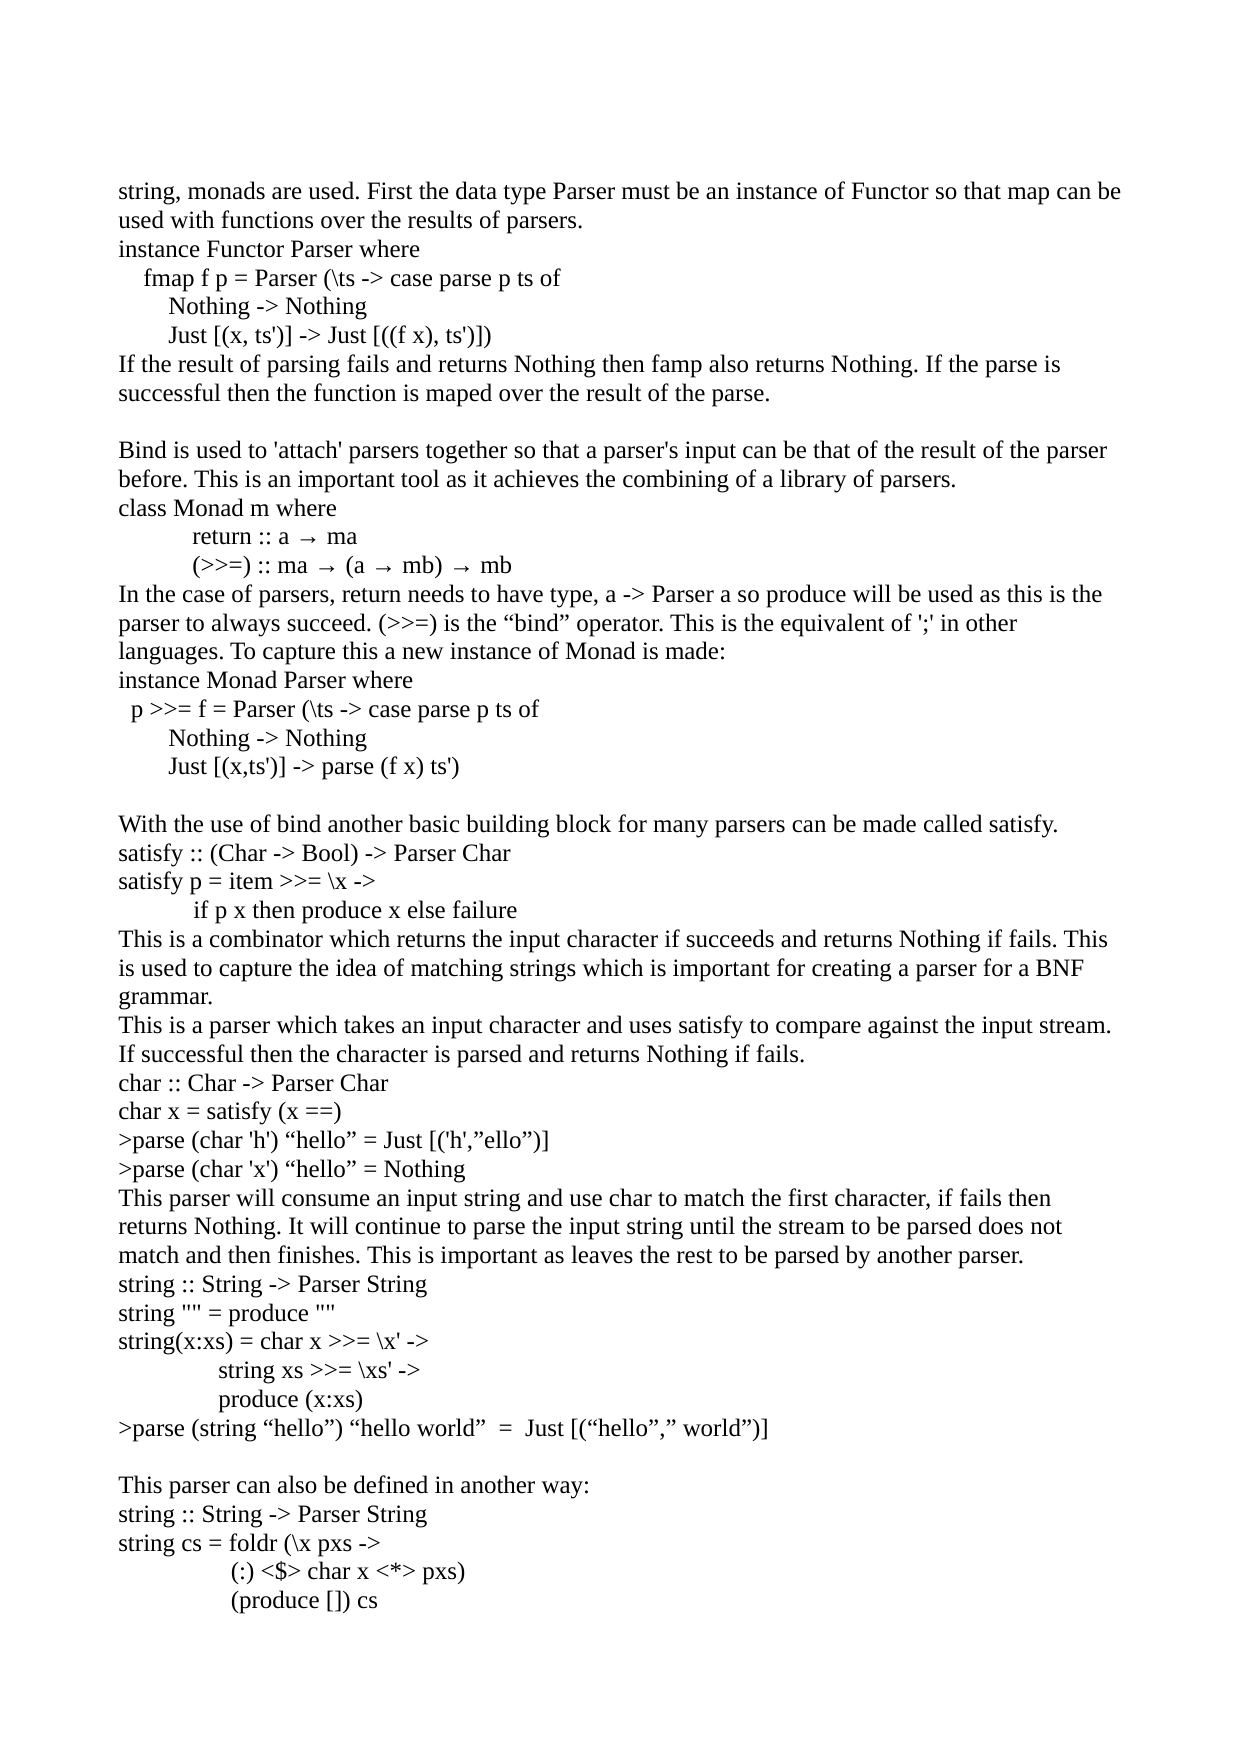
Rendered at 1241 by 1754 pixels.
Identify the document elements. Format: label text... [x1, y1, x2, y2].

text char x = satisfy (x ==) [118, 1096, 1122, 1125]
text string xs >>= \xs' -> [118, 1355, 1122, 1384]
text >parse (char 'x') “hello” = Nothing [118, 1154, 1122, 1183]
text char :: Char -> Parser Char [118, 1068, 1122, 1096]
text Bind is used to 'attach' parsers together so that a parser's input can be that of the result of the parser before. This is an important tool as it achieves the combining of a library of parsers. [118, 435, 1122, 493]
text Just [(x, ts')] -> Just [((f x), ts')]) [118, 320, 1122, 349]
text string "" = produce "" [118, 1298, 1122, 1326]
text (>>=) :: ma → (a → mb) → mb [118, 550, 1122, 579]
text If the result of parsing fails and returns Nothing then famp also returns Nothing. If the parse is successful then the function is maped over the result of the parse. [118, 349, 1122, 406]
text p >>= f = Parser (\ts -> case parse p ts of [118, 694, 1122, 723]
text This is a parser which takes an input character and uses satisfy to compare against the input stream. If successful then the character is parsed and returns Nothing if fails. [118, 1010, 1122, 1068]
text satisfy p = item >>= \x -> [118, 866, 1122, 895]
text string, monads are used. First the data type Parser must be an instance of Functor so that map can be used with functions over the results of parsers. [118, 176, 1122, 234]
text produce (x:xs) [118, 1384, 1122, 1413]
text string(x:xs) = char x >>= \x' -> [118, 1326, 1122, 1355]
text (produce []) cs [118, 1585, 1122, 1614]
text >parse (char 'h') “hello” = Just [('h',”ello”)] [118, 1125, 1122, 1154]
text This parser will consume an input string and use char to match the first character, if fails then returns Nothing. It will continue to parse the input string until the stream to be parsed does not match and then finishes. This is important as leaves the rest to be parsed by another parser. [118, 1183, 1122, 1269]
text string :: String -> Parser String [118, 1269, 1122, 1298]
text >parse (string “hello”) “hello world” = Just [(“hello”,” world”)] [118, 1413, 1122, 1441]
text satisfy :: (Char -> Bool) -> Parser Char [118, 838, 1122, 866]
text instance Monad Parser where [118, 665, 1122, 694]
text instance Functor Parser where [118, 234, 1122, 263]
text return :: a → ma [118, 521, 1122, 550]
text (:) <$> char x <*> pxs) [118, 1556, 1122, 1585]
text In the case of parsers, return needs to have type, a -> Parser a so produce will be used as this is the parser to always succeed. (>>=) is the “bind” operator. This is the equivalent of ';' in other languages. To capture this a new instance of Monad is made: [118, 579, 1122, 665]
text string cs = foldr (\x pxs -> [118, 1528, 1122, 1556]
text This parser can also be defined in another way: [118, 1470, 1122, 1499]
text string :: String -> Parser String [118, 1499, 1122, 1528]
text Nothing -> Nothing [118, 723, 1122, 751]
text fmap f p = Parser (\ts -> case parse p ts of [118, 263, 1122, 291]
text With the use of bind another basic building block for many parsers can be made called satisfy. [118, 809, 1122, 838]
text class Monad m where [118, 493, 1122, 521]
text Just [(x,ts')] -> parse (f x) ts') [118, 751, 1122, 780]
text if p x then produce x else failure [118, 895, 1122, 924]
text This is a combinator which returns the input character if succeeds and returns Nothing if fails. This is used to capture the idea of matching strings which is important for creating a parser for a BNF grammar. [118, 924, 1122, 1010]
text Nothing -> Nothing [118, 291, 1122, 320]
